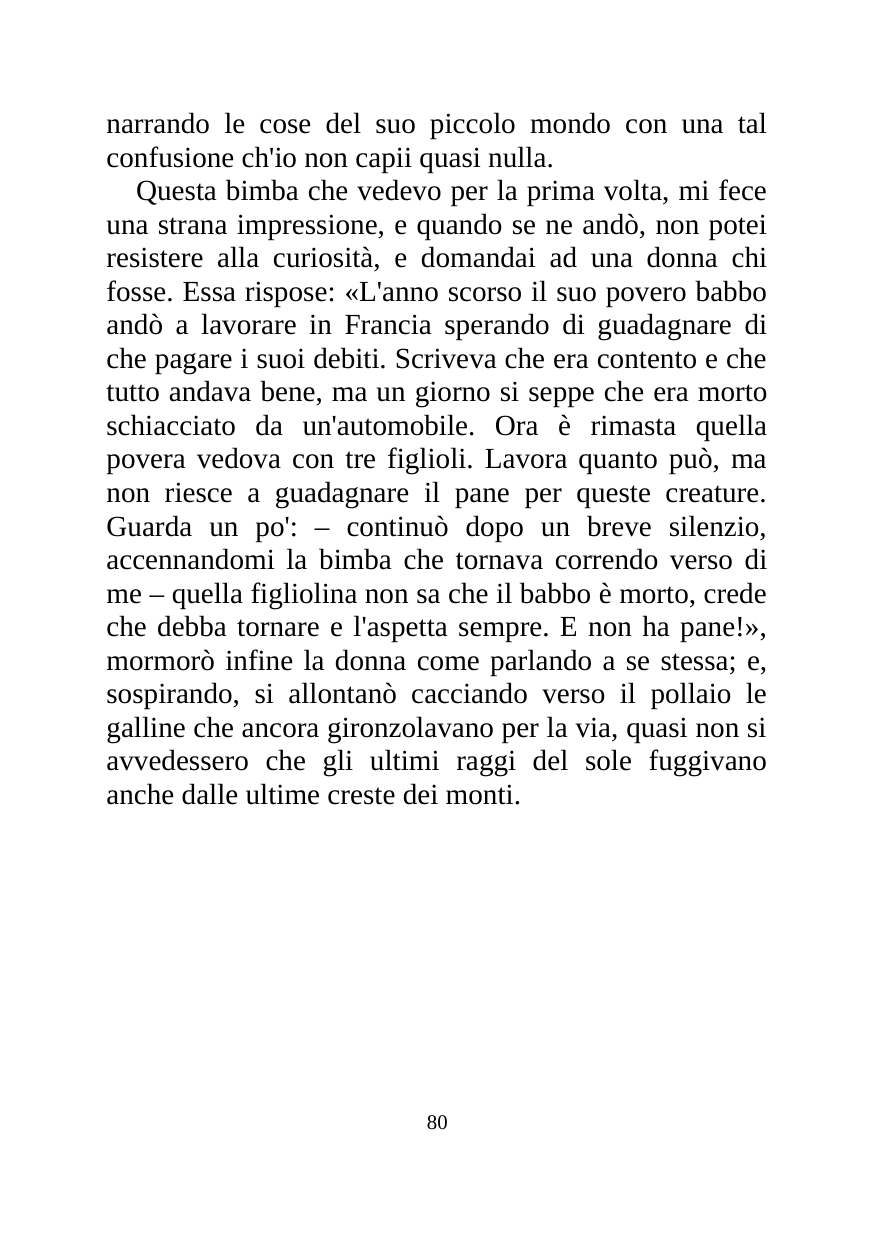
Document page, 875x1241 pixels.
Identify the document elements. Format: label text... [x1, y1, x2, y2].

text Questa bimba che vedevo per la prima volta, mi fece una strana impressione, e quando se ne andò, non potei resistere alla curiosità, e domandai ad una donna chi fosse. Essa rispose: «L'anno scorso il suo povero babbo andò a lavorare in Francia sperando di guadagnare di che pagare i suoi debiti. Scriveva che era contento e che tutto andava bene, ma un giorno si seppe che era morto schiacciato da un'automobile. Ora è rimasta quella povera vedova con tre figlioli. Lavora quanto può, ma non riesce a guadagnare il pane per queste creature. Guarda un po': – continuò dopo un breve silenzio, accennandomi la bimba che tornava correndo verso di me – quella figliolina non sa che il babbo è morto, crede che debba tornare e l'aspetta sempre. E non ha pane!», mormorò infine la donna come parlando a se stessa; e, sospirando, si allontanò cacciando verso il pollaio le galline che ancora gironzolavano per la via, quasi non si avvedessero che gli ultimi raggi del sole fuggivano anche dalle ultime creste dei monti. [106, 173, 768, 811]
text narrando le cose del suo piccolo mondo con una tal confusione ch'io non capii quasi nulla. [106, 106, 768, 173]
